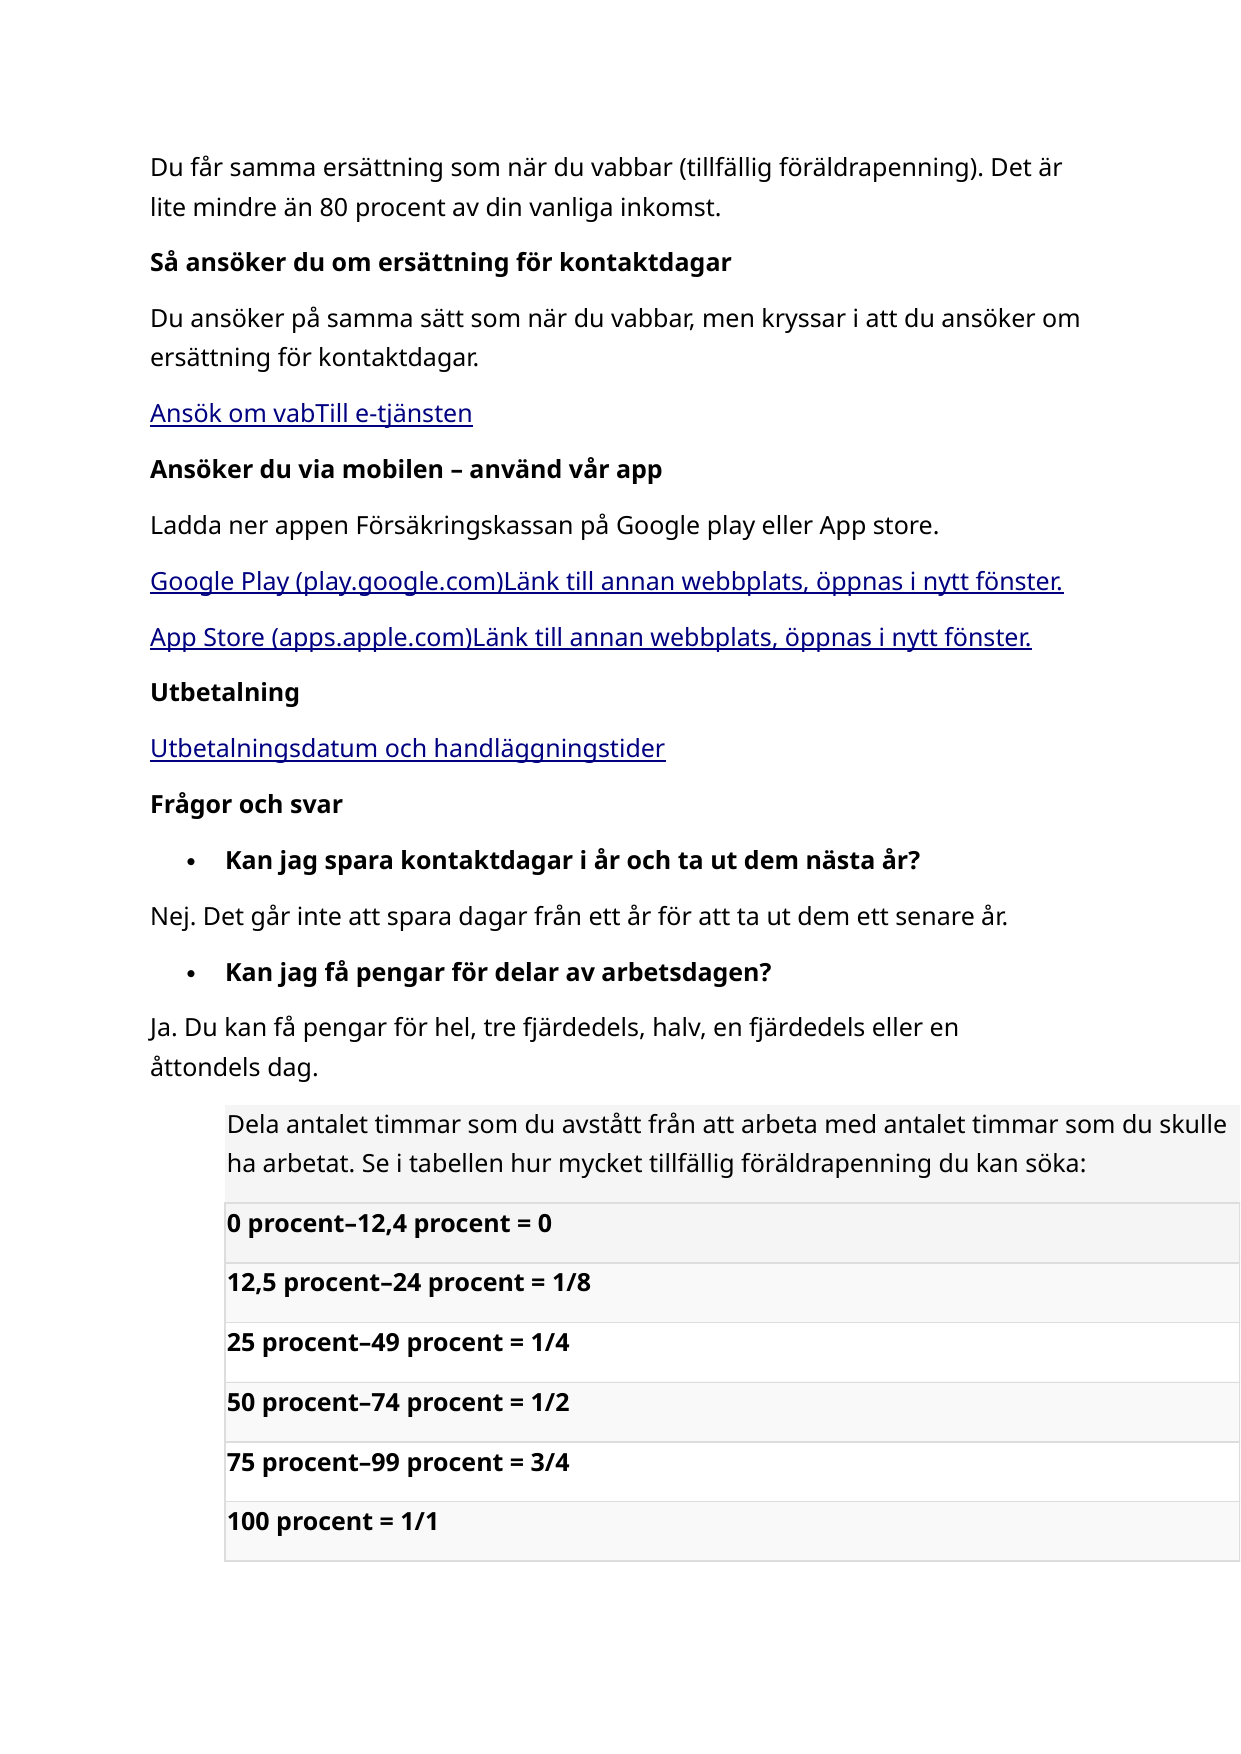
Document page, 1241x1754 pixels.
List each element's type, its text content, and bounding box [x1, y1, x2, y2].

text Utbetalningsdatum och handläggningstider [150, 731, 1090, 765]
table_header Dela antalet timmar som du avstått från att arbeta med antalet timmar som du skulle ha arbetat. Se i tabellen hur mycket tillfällig föräldrapenning du kan söka: [225, 1105, 1240, 1202]
text Du ansöker på samma sätt som när du vabbar, men kryssar i att du ansöker om ersättning för kontaktdagar. [150, 301, 1090, 374]
table_cell 0 procent–12,4 procent = 0 [226, 1204, 1239, 1262]
text Ja. Du kan få pengar för hel, tre fjärdedels, halv, en fjärdedels eller en åttondels dag. [150, 1010, 1090, 1083]
text Frågor och svar [150, 787, 1090, 821]
text Google Play (play.google.com)Länk till annan webbplats, öppnas i nytt fönster. [150, 563, 1090, 597]
table_cell 25 procent–49 procent = 1/4 [226, 1323, 1239, 1381]
table_cell 50 procent–74 procent = 1/2 [226, 1383, 1239, 1441]
text Ansöker du via mobilen – använd vår app [150, 452, 1090, 486]
text Utbetalning [150, 675, 1090, 709]
table_cell 100 procent = 1/1 [226, 1502, 1239, 1560]
list Kan jag spara kontaktdagar i år och ta ut dem nästa år? [187, 842, 1090, 877]
table_cell 75 procent–99 procent = 3/4 [226, 1443, 1239, 1501]
text App Store (apps.apple.com)Länk till annan webbplats, öppnas i nytt fönster. [150, 619, 1090, 653]
text Nej. Det går inte att spara dagar från ett år för att ta ut dem ett senare år. [150, 898, 1090, 932]
text Ladda ner appen Försäkringskassan på Google play eller App store. [150, 507, 1090, 542]
list Kan jag få pengar för delar av arbetsdagen? [187, 954, 1090, 988]
text Du får samma ersättning som när du vabbar (tillfällig föräldrapenning). Det är lite mindre än 80 procent av din vanliga inkomst. [150, 150, 1090, 223]
table_cell 12,5 procent–24 procent = 1/8 [226, 1264, 1239, 1322]
text Så ansöker du om ersättning för kontaktdagar [150, 245, 1090, 279]
text Ansök om vabTill e-tjänsten [150, 396, 1090, 430]
